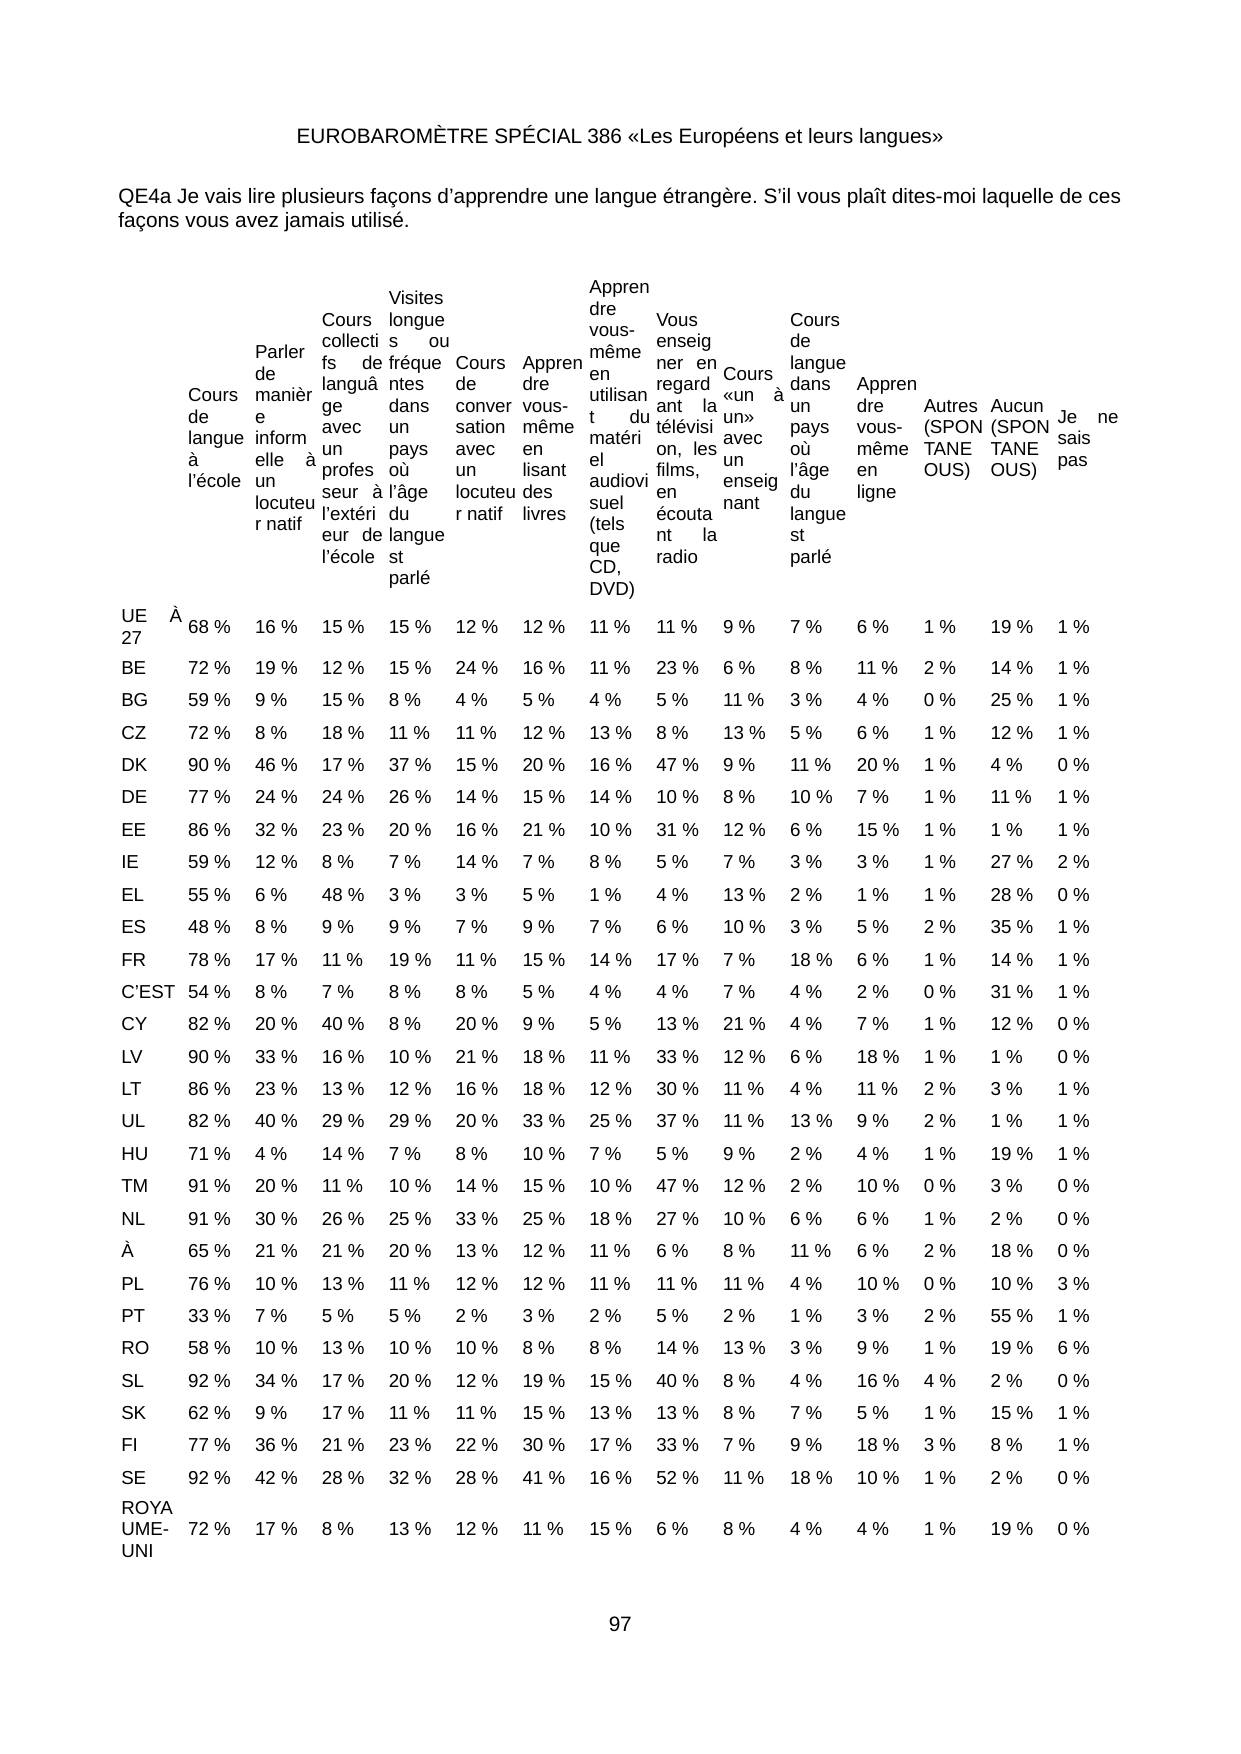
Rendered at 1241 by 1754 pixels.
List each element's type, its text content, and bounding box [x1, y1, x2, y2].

table_cell 1 % [1054, 911, 1121, 943]
table_cell 72 % [185, 1494, 252, 1564]
table_cell 18 % [854, 1429, 921, 1461]
table_cell 1 % [921, 1137, 987, 1170]
table_cell 2 % [921, 911, 987, 943]
table_cell 15 % [519, 781, 586, 813]
table_cell 52 % [653, 1461, 720, 1494]
table_cell 55 % [185, 878, 252, 911]
table_header Visites longues ou fréquentes dans un pays où l’âge du languest parlé [386, 273, 452, 602]
table_cell 30 % [519, 1429, 586, 1461]
table_cell 1 % [1054, 603, 1121, 651]
table_cell 25 % [519, 1202, 586, 1234]
table_cell 1 % [586, 878, 653, 911]
table_cell CY [118, 1008, 185, 1040]
table_cell 20 % [453, 1008, 519, 1040]
table_cell 2 % [988, 1364, 1054, 1396]
table_cell DE [118, 781, 185, 813]
table_cell 33 % [185, 1299, 252, 1332]
table_cell 2 % [988, 1202, 1054, 1234]
table_cell 12 % [252, 846, 319, 878]
table_cell 4 % [586, 684, 653, 716]
table_cell 11 % [720, 1461, 787, 1494]
table_cell 7 % [586, 1137, 653, 1170]
table_cell 1 % [1054, 1137, 1121, 1170]
table_cell RO [118, 1332, 185, 1364]
table_cell 5 % [653, 1299, 720, 1332]
table_cell LT [118, 1073, 185, 1105]
table_cell 5 % [653, 684, 720, 716]
table_cell 8 % [252, 911, 319, 943]
table_cell 11 % [519, 1494, 586, 1564]
table_cell 19 % [386, 943, 452, 975]
table_cell 23 % [319, 813, 386, 846]
table_cell 27 % [988, 846, 1054, 878]
table_cell 20 % [854, 749, 921, 781]
table_cell 19 % [519, 1364, 586, 1396]
table_cell 11 % [386, 1396, 452, 1429]
table_cell 2 % [921, 1235, 987, 1267]
table_cell 13 % [319, 1332, 386, 1364]
table_cell 6 % [787, 1040, 854, 1072]
table_cell 0 % [1054, 1494, 1121, 1564]
table_cell 0 % [1054, 1008, 1121, 1040]
table_cell 1 % [1054, 1299, 1121, 1332]
table_cell 5 % [519, 878, 586, 911]
table_cell 10 % [720, 1202, 787, 1234]
table_cell 13 % [653, 1008, 720, 1040]
table_cell 2 % [787, 878, 854, 911]
table_cell 12 % [519, 716, 586, 748]
table_cell 5 % [519, 684, 586, 716]
table_cell 16 % [854, 1364, 921, 1396]
table_cell 8 % [386, 975, 452, 1008]
table_cell 3 % [988, 1170, 1054, 1202]
table_cell 8 % [386, 684, 452, 716]
table_cell 6 % [1054, 1332, 1121, 1364]
table_cell 1 % [921, 1494, 987, 1564]
table_cell 7 % [386, 846, 452, 878]
table_cell 33 % [653, 1040, 720, 1072]
table_cell 15 % [586, 1494, 653, 1564]
table_cell 7 % [453, 911, 519, 943]
table_cell 1 % [921, 846, 987, 878]
text QE4a Je vais lire plusieurs façons d’apprendre une langue étrangère. S’il vous plaît dites-moi laquelle de ces façons vous avez jamais utilisé. [118, 183, 1122, 231]
table_cell 6 % [854, 603, 921, 651]
table_header Aucun (SPONTANEOUS) [988, 273, 1054, 602]
table_cell 0 % [921, 1170, 987, 1202]
table_cell 15 % [988, 1396, 1054, 1429]
table_cell 8 % [653, 716, 720, 748]
table_cell 8 % [453, 1137, 519, 1170]
table_cell 21 % [519, 813, 586, 846]
table_cell 2 % [1054, 846, 1121, 878]
table_cell 11 % [386, 1267, 452, 1299]
table_cell BG [118, 684, 185, 716]
table_cell EE [118, 813, 185, 846]
table_cell 1 % [988, 1040, 1054, 1072]
table_cell C’EST [118, 975, 185, 1008]
table_cell 2 % [720, 1299, 787, 1332]
table_cell 12 % [453, 1364, 519, 1396]
table_header Cours «un à un» avec un enseignant [720, 273, 787, 602]
table_cell 11 % [854, 651, 921, 684]
table_cell 11 % [787, 749, 854, 781]
table_cell 10 % [854, 1461, 921, 1494]
table_cell 3 % [453, 878, 519, 911]
table_cell 9 % [854, 1332, 921, 1364]
table_cell 15 % [386, 603, 452, 651]
table_cell 82 % [185, 1105, 252, 1137]
table_cell 23 % [653, 651, 720, 684]
table_cell 23 % [386, 1429, 452, 1461]
table_header Apprendre vous-même en ligne [854, 273, 921, 602]
table_cell 9 % [720, 749, 787, 781]
table_cell 58 % [185, 1332, 252, 1364]
table_cell 1 % [988, 1105, 1054, 1137]
table_cell 24 % [453, 651, 519, 684]
table_cell 30 % [252, 1202, 319, 1234]
table_cell 6 % [854, 716, 921, 748]
table_cell 1 % [1054, 1429, 1121, 1461]
table_cell 7 % [252, 1299, 319, 1332]
table_cell NL [118, 1202, 185, 1234]
table_cell 24 % [319, 781, 386, 813]
table_header Autres (SPONTANEOUS) [921, 273, 987, 602]
table_cell 3 % [787, 1332, 854, 1364]
table_cell 20 % [386, 1364, 452, 1396]
table_cell 6 % [787, 1202, 854, 1234]
table_cell 26 % [319, 1202, 386, 1234]
table_cell 2 % [787, 1170, 854, 1202]
table_cell 4 % [787, 1267, 854, 1299]
table_cell 11 % [586, 1235, 653, 1267]
table_cell 10 % [720, 911, 787, 943]
table_cell DK [118, 749, 185, 781]
table_cell 14 % [653, 1332, 720, 1364]
table_cell 7 % [720, 943, 787, 975]
table_cell 3 % [988, 1073, 1054, 1105]
table_cell 11 % [319, 1170, 386, 1202]
table_cell 19 % [988, 1494, 1054, 1564]
table_cell 12 % [319, 651, 386, 684]
table_cell 7 % [720, 975, 787, 1008]
table_cell 0 % [1054, 1461, 1121, 1494]
table_cell 35 % [988, 911, 1054, 943]
table_cell 16 % [586, 1461, 653, 1494]
table_cell 20 % [453, 1105, 519, 1137]
table_cell 13 % [720, 716, 787, 748]
table_cell 13 % [787, 1105, 854, 1137]
table_cell 21 % [720, 1008, 787, 1040]
table_cell 33 % [519, 1105, 586, 1137]
table_cell 0 % [1054, 1364, 1121, 1396]
table_cell 5 % [319, 1299, 386, 1332]
table_cell 4 % [453, 684, 519, 716]
table_cell 90 % [185, 1040, 252, 1072]
table_cell 4 % [787, 1008, 854, 1040]
table_cell 17 % [319, 749, 386, 781]
table_cell ROYAUME-UNI [118, 1494, 185, 1564]
table_cell 15 % [519, 943, 586, 975]
table_cell 6 % [854, 943, 921, 975]
table_cell 6 % [854, 1235, 921, 1267]
table_cell 20 % [519, 749, 586, 781]
table_cell 7 % [386, 1137, 452, 1170]
table_cell 3 % [386, 878, 452, 911]
table_cell 1 % [921, 943, 987, 975]
table_cell 5 % [854, 911, 921, 943]
table_cell 47 % [653, 1170, 720, 1202]
table_cell 0 % [1054, 1040, 1121, 1072]
table_cell 4 % [854, 1137, 921, 1170]
table_cell 2 % [586, 1299, 653, 1332]
table_cell 12 % [720, 1170, 787, 1202]
table_cell PT [118, 1299, 185, 1332]
table_cell 28 % [988, 878, 1054, 911]
table_cell 11 % [720, 1073, 787, 1105]
table_cell 24 % [252, 781, 319, 813]
table_cell EL [118, 878, 185, 911]
table_cell 12 % [453, 1267, 519, 1299]
table_cell 2 % [921, 1105, 987, 1137]
table_cell 1 % [1054, 781, 1121, 813]
table_cell 17 % [586, 1429, 653, 1461]
table_cell 25 % [988, 684, 1054, 716]
table_cell 12 % [519, 1235, 586, 1267]
table_cell 90 % [185, 749, 252, 781]
table_cell 8 % [453, 975, 519, 1008]
table_cell SK [118, 1396, 185, 1429]
table_cell 18 % [854, 1040, 921, 1072]
table_cell 1 % [854, 878, 921, 911]
table_cell 27 % [653, 1202, 720, 1234]
table_cell 10 % [586, 1170, 653, 1202]
table_cell 7 % [854, 781, 921, 813]
table_cell 55 % [988, 1299, 1054, 1332]
table_cell 4 % [854, 1494, 921, 1564]
table_cell 33 % [252, 1040, 319, 1072]
table_cell 10 % [252, 1267, 319, 1299]
table_cell 19 % [988, 1137, 1054, 1170]
table_cell 0 % [1054, 878, 1121, 911]
table_cell 16 % [252, 603, 319, 651]
table_cell 1 % [1054, 684, 1121, 716]
table_cell 11 % [453, 1396, 519, 1429]
table_cell CZ [118, 716, 185, 748]
table_cell 12 % [519, 1267, 586, 1299]
table_cell 8 % [319, 1494, 386, 1564]
table_cell 3 % [787, 911, 854, 943]
table_cell 15 % [519, 1170, 586, 1202]
table_cell 13 % [453, 1235, 519, 1267]
table_cell 40 % [252, 1105, 319, 1137]
table_cell 12 % [720, 813, 787, 846]
table_cell 10 % [386, 1170, 452, 1202]
table_cell 0 % [1054, 1170, 1121, 1202]
table_cell 11 % [586, 603, 653, 651]
table_cell 32 % [386, 1461, 452, 1494]
table_cell 1 % [921, 1461, 987, 1494]
table_cell 9 % [252, 684, 319, 716]
table_cell 10 % [519, 1137, 586, 1170]
table_cell 7 % [720, 1429, 787, 1461]
table_cell 21 % [319, 1235, 386, 1267]
table_cell 1 % [921, 1396, 987, 1429]
table_cell 17 % [319, 1364, 386, 1396]
table_cell 31 % [988, 975, 1054, 1008]
table_cell 9 % [319, 911, 386, 943]
table_cell 11 % [854, 1073, 921, 1105]
table_cell 14 % [319, 1137, 386, 1170]
table_cell 59 % [185, 846, 252, 878]
table_cell 18 % [787, 1461, 854, 1494]
table_cell 1 % [921, 1332, 987, 1364]
table_cell 92 % [185, 1364, 252, 1396]
table_cell 15 % [586, 1364, 653, 1396]
table_cell 13 % [319, 1267, 386, 1299]
table_cell 40 % [319, 1008, 386, 1040]
table_cell 21 % [252, 1235, 319, 1267]
table_cell 37 % [653, 1105, 720, 1137]
table_cell IE [118, 846, 185, 878]
table_cell 71 % [185, 1137, 252, 1170]
table_cell 76 % [185, 1267, 252, 1299]
table_cell 1 % [921, 1008, 987, 1040]
table_cell 20 % [252, 1008, 319, 1040]
table_cell 13 % [586, 716, 653, 748]
table_cell 68 % [185, 603, 252, 651]
table_cell 48 % [319, 878, 386, 911]
table_cell 11 % [586, 651, 653, 684]
table_cell 8 % [720, 1396, 787, 1429]
table_header Parler de manière informelle à un locuteur natif [252, 273, 319, 602]
table_cell 14 % [453, 846, 519, 878]
table_cell 13 % [720, 878, 787, 911]
table_cell 18 % [586, 1202, 653, 1234]
table_cell 10 % [586, 813, 653, 846]
table_cell 8 % [386, 1008, 452, 1040]
table_cell 11 % [453, 716, 519, 748]
table_header Apprendre vous-même en utilisant du matériel audiovisuel (tels que CD, DVD) [586, 273, 653, 602]
table_cell 29 % [386, 1105, 452, 1137]
table_cell 29 % [319, 1105, 386, 1137]
table_cell 1 % [787, 1299, 854, 1332]
table_header Vous enseigner en regardant la télévision, les films, en écoutant la radio [653, 273, 720, 602]
table_cell HU [118, 1137, 185, 1170]
table_cell 1 % [1054, 716, 1121, 748]
table_cell 3 % [1054, 1267, 1121, 1299]
table_cell 17 % [252, 1494, 319, 1564]
table_cell 48 % [185, 911, 252, 943]
table_cell 12 % [519, 603, 586, 651]
table_cell 2 % [787, 1137, 854, 1170]
table_cell 41 % [519, 1461, 586, 1494]
table_cell SE [118, 1461, 185, 1494]
table_cell 1 % [1054, 943, 1121, 975]
table_cell 4 % [653, 975, 720, 1008]
table_cell 11 % [988, 781, 1054, 813]
table_cell 20 % [252, 1170, 319, 1202]
table_cell 2 % [453, 1299, 519, 1332]
table_cell 12 % [386, 1073, 452, 1105]
table_cell 11 % [720, 684, 787, 716]
table_cell 13 % [720, 1332, 787, 1364]
table_cell BE [118, 651, 185, 684]
table_cell 37 % [386, 749, 452, 781]
table_cell 19 % [988, 1332, 1054, 1364]
table_cell 9 % [787, 1429, 854, 1461]
table_cell 8 % [720, 1494, 787, 1564]
table_header Cours de langue dans un pays où l’âge du languest parlé [787, 273, 854, 602]
table_cell 2 % [988, 1461, 1054, 1494]
table_cell 28 % [319, 1461, 386, 1494]
table_cell 26 % [386, 781, 452, 813]
table_cell 92 % [185, 1461, 252, 1494]
table_cell 5 % [386, 1299, 452, 1332]
table_cell PL [118, 1267, 185, 1299]
table_cell 6 % [720, 651, 787, 684]
table_cell 15 % [519, 1396, 586, 1429]
table_cell 11 % [787, 1235, 854, 1267]
table_cell 2 % [921, 1073, 987, 1105]
table_cell 8 % [319, 846, 386, 878]
table_cell 12 % [453, 1494, 519, 1564]
table_cell 7 % [319, 975, 386, 1008]
table_cell 77 % [185, 781, 252, 813]
table_cell 28 % [453, 1461, 519, 1494]
table_cell 11 % [653, 1267, 720, 1299]
table_cell 11 % [653, 603, 720, 651]
table_cell 5 % [653, 1137, 720, 1170]
table_cell 15 % [319, 603, 386, 651]
table_cell 15 % [453, 749, 519, 781]
table_cell 33 % [653, 1429, 720, 1461]
table_cell 86 % [185, 813, 252, 846]
table_cell 1 % [988, 813, 1054, 846]
table_cell 1 % [921, 781, 987, 813]
table_cell 32 % [252, 813, 319, 846]
table_cell 19 % [252, 651, 319, 684]
table_cell 10 % [988, 1267, 1054, 1299]
table_cell 8 % [720, 1364, 787, 1396]
table_cell 7 % [720, 846, 787, 878]
table_cell 17 % [319, 1396, 386, 1429]
table_cell 8 % [586, 1332, 653, 1364]
table_cell 4 % [653, 878, 720, 911]
table_cell 9 % [720, 603, 787, 651]
table_cell 16 % [453, 813, 519, 846]
table_header Apprendre vous-même en lisant des livres [519, 273, 586, 602]
table_cell À [118, 1235, 185, 1267]
table_cell 11 % [453, 943, 519, 975]
table_cell 1 % [921, 1202, 987, 1234]
table_cell 7 % [787, 603, 854, 651]
table_cell 33 % [453, 1202, 519, 1234]
table_cell 8 % [519, 1332, 586, 1364]
table_cell 10 % [653, 781, 720, 813]
table_cell 78 % [185, 943, 252, 975]
table_cell 17 % [653, 943, 720, 975]
table_cell 5 % [653, 846, 720, 878]
table_cell 21 % [453, 1040, 519, 1072]
table_cell 14 % [453, 781, 519, 813]
table_cell 6 % [653, 1235, 720, 1267]
table_cell 1 % [1054, 813, 1121, 846]
table_cell 54 % [185, 975, 252, 1008]
table_cell 11 % [586, 1267, 653, 1299]
table_cell FI [118, 1429, 185, 1461]
table_cell 4 % [854, 684, 921, 716]
table_cell 10 % [252, 1332, 319, 1364]
table_header [118, 273, 185, 602]
table_cell 6 % [787, 813, 854, 846]
table_cell 4 % [252, 1137, 319, 1170]
table_cell 20 % [386, 813, 452, 846]
table_cell 9 % [519, 911, 586, 943]
table_cell FR [118, 943, 185, 975]
table_header Cours de langue à l’école [185, 273, 252, 602]
table_cell 12 % [988, 716, 1054, 748]
table_cell 0 % [1054, 1235, 1121, 1267]
table_cell 72 % [185, 651, 252, 684]
table_cell 25 % [386, 1202, 452, 1234]
table_cell 8 % [252, 975, 319, 1008]
table_cell 82 % [185, 1008, 252, 1040]
table_cell 11 % [720, 1267, 787, 1299]
table_cell 8 % [586, 846, 653, 878]
table_cell 9 % [720, 1137, 787, 1170]
table_cell 19 % [988, 603, 1054, 651]
table_cell 13 % [386, 1494, 452, 1564]
table_cell 18 % [519, 1040, 586, 1072]
table_cell 13 % [586, 1396, 653, 1429]
table_cell 11 % [586, 1040, 653, 1072]
table_cell 12 % [453, 603, 519, 651]
table_cell 8 % [988, 1429, 1054, 1461]
table_cell 62 % [185, 1396, 252, 1429]
table_cell 9 % [386, 911, 452, 943]
table_cell 18 % [988, 1235, 1054, 1267]
table_cell 16 % [319, 1040, 386, 1072]
table_cell 18 % [519, 1073, 586, 1105]
table_cell 11 % [720, 1105, 787, 1137]
table_cell 3 % [921, 1429, 987, 1461]
table_cell 5 % [519, 975, 586, 1008]
table_cell 8 % [787, 651, 854, 684]
table_cell 10 % [386, 1332, 452, 1364]
table_cell 3 % [787, 846, 854, 878]
table_cell 18 % [787, 943, 854, 975]
table_cell 40 % [653, 1364, 720, 1396]
table_cell 2 % [921, 1299, 987, 1332]
table_cell 2 % [921, 651, 987, 684]
table_cell 17 % [252, 943, 319, 975]
table_cell 22 % [453, 1429, 519, 1461]
table_cell 5 % [586, 1008, 653, 1040]
table_cell 1 % [1054, 1073, 1121, 1105]
table_cell 7 % [519, 846, 586, 878]
table_cell 4 % [787, 1364, 854, 1396]
table_cell 0 % [1054, 1202, 1121, 1234]
table_cell 1 % [921, 603, 987, 651]
table_cell 13 % [319, 1073, 386, 1105]
table_cell 14 % [586, 943, 653, 975]
table_cell 14 % [988, 651, 1054, 684]
table_cell 47 % [653, 749, 720, 781]
table_cell 14 % [453, 1170, 519, 1202]
table_cell 20 % [386, 1235, 452, 1267]
table_cell 4 % [787, 1494, 854, 1564]
table_cell 10 % [854, 1170, 921, 1202]
table_cell 3 % [519, 1299, 586, 1332]
table_cell 91 % [185, 1170, 252, 1202]
table_cell 12 % [586, 1073, 653, 1105]
table_cell 9 % [252, 1396, 319, 1429]
table_cell 25 % [586, 1105, 653, 1137]
table_cell 4 % [787, 1073, 854, 1105]
table_cell 8 % [720, 781, 787, 813]
table_cell 3 % [787, 684, 854, 716]
table_cell 23 % [252, 1073, 319, 1105]
table_cell 13 % [653, 1396, 720, 1429]
table_header Je ne sais pas [1054, 273, 1121, 602]
table_cell ES [118, 911, 185, 943]
table_cell 11 % [386, 716, 452, 748]
table_cell 15 % [854, 813, 921, 846]
table_cell 14 % [988, 943, 1054, 975]
table_cell 6 % [653, 911, 720, 943]
table_cell 16 % [586, 749, 653, 781]
table_cell 7 % [854, 1008, 921, 1040]
table_cell 1 % [921, 749, 987, 781]
table_cell UE À 27 [118, 603, 185, 651]
table_cell 9 % [519, 1008, 586, 1040]
table_cell 10 % [453, 1332, 519, 1364]
table_cell SL [118, 1364, 185, 1396]
table_cell 14 % [586, 781, 653, 813]
table_cell UL [118, 1105, 185, 1137]
table_cell 1 % [1054, 651, 1121, 684]
table_cell 4 % [988, 749, 1054, 781]
table_cell 6 % [252, 878, 319, 911]
table_cell 3 % [854, 846, 921, 878]
table_cell 77 % [185, 1429, 252, 1461]
table_cell 31 % [653, 813, 720, 846]
table_cell 1 % [921, 813, 987, 846]
table_cell 3 % [854, 1299, 921, 1332]
table_cell 6 % [854, 1202, 921, 1234]
table_cell 6 % [653, 1494, 720, 1564]
table_cell 59 % [185, 684, 252, 716]
table_cell 72 % [185, 716, 252, 748]
table_cell 12 % [988, 1008, 1054, 1040]
table_cell 11 % [319, 943, 386, 975]
table_cell 46 % [252, 749, 319, 781]
table_cell 0 % [921, 975, 987, 1008]
table_cell 12 % [720, 1040, 787, 1072]
table_cell 65 % [185, 1235, 252, 1267]
table_cell 8 % [252, 716, 319, 748]
table_cell 1 % [921, 716, 987, 748]
table_cell 16 % [453, 1073, 519, 1105]
table_cell 15 % [319, 684, 386, 716]
table_cell 18 % [319, 716, 386, 748]
table_cell 86 % [185, 1073, 252, 1105]
table_cell 42 % [252, 1461, 319, 1494]
table_cell 21 % [319, 1429, 386, 1461]
table_cell 34 % [252, 1364, 319, 1396]
table_cell 0 % [921, 1267, 987, 1299]
table_cell 15 % [386, 651, 452, 684]
table_cell 1 % [1054, 1105, 1121, 1137]
table_cell 30 % [653, 1073, 720, 1105]
table_cell 5 % [854, 1396, 921, 1429]
table_cell 9 % [854, 1105, 921, 1137]
table_cell 5 % [787, 716, 854, 748]
table_cell 2 % [854, 975, 921, 1008]
table_cell 10 % [787, 781, 854, 813]
table_cell 1 % [921, 878, 987, 911]
table_cell 4 % [921, 1364, 987, 1396]
table_cell 8 % [720, 1235, 787, 1267]
table_header Cours collectifs de languâge avec un professeur à l’extérieur de l’école [319, 273, 386, 602]
table_cell LV [118, 1040, 185, 1072]
table_cell 36 % [252, 1429, 319, 1461]
table_cell 16 % [519, 651, 586, 684]
table_cell 4 % [586, 975, 653, 1008]
table_header Cours de conversation avec un locuteur natif [453, 273, 519, 602]
table_cell 1 % [1054, 1396, 1121, 1429]
table_cell 10 % [854, 1267, 921, 1299]
table_cell 10 % [386, 1040, 452, 1072]
table_cell 7 % [586, 911, 653, 943]
table_cell 91 % [185, 1202, 252, 1234]
table_cell 7 % [787, 1396, 854, 1429]
table_cell 0 % [921, 684, 987, 716]
table_cell 4 % [787, 975, 854, 1008]
table_cell 1 % [1054, 975, 1121, 1008]
table_cell 0 % [1054, 749, 1121, 781]
table_cell 1 % [921, 1040, 987, 1072]
table_cell TM [118, 1170, 185, 1202]
